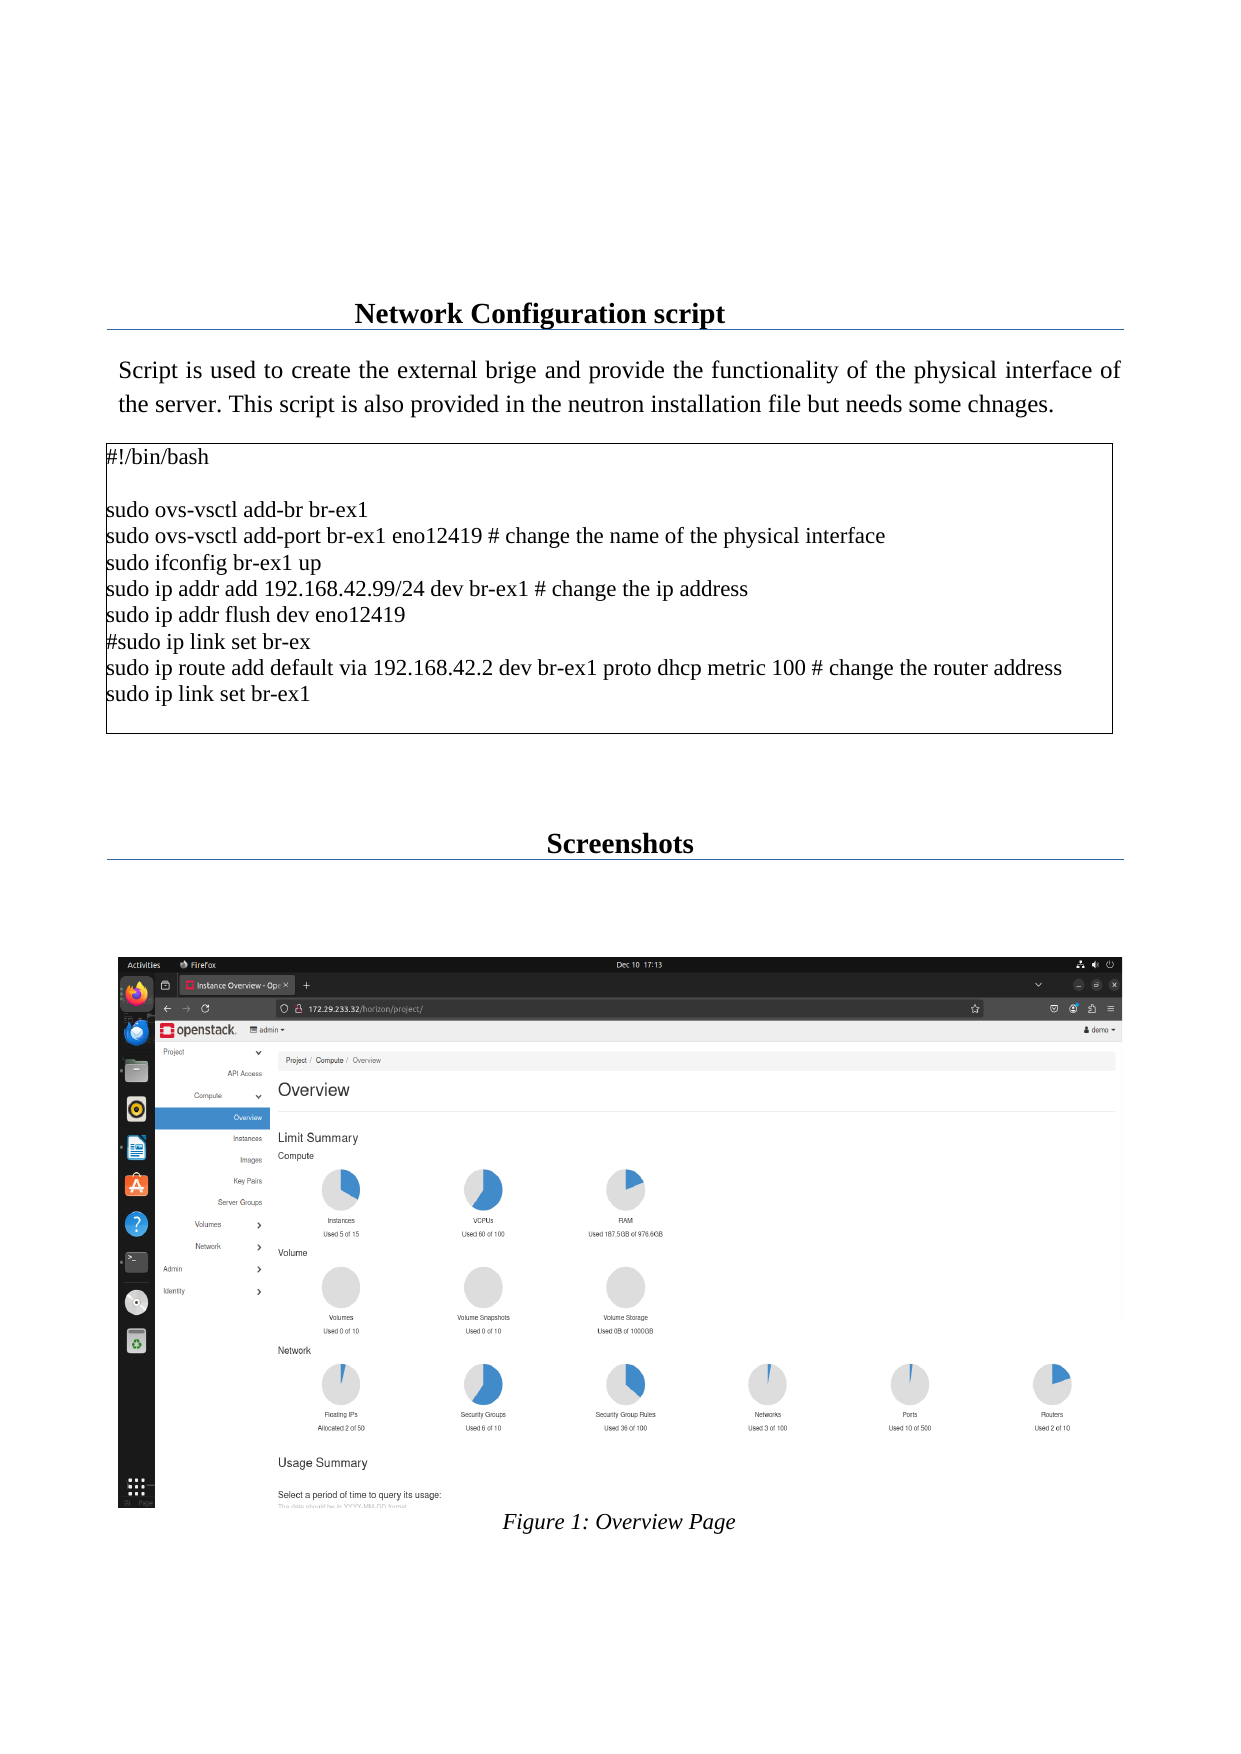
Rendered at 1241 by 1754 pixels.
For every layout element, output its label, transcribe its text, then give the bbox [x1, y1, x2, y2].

text Figure 1: Overview Page [118, 1508, 1122, 1534]
text Network Configuration script [118, 296, 1122, 329]
text Screenshots [118, 826, 1122, 859]
text Script is used to create the external brige and provide the functionality of the physical interface of the server. This script is also provided in the neutron installation file but needs some chnages. [118, 356, 1122, 417]
picture [118, 957, 1123, 1508]
